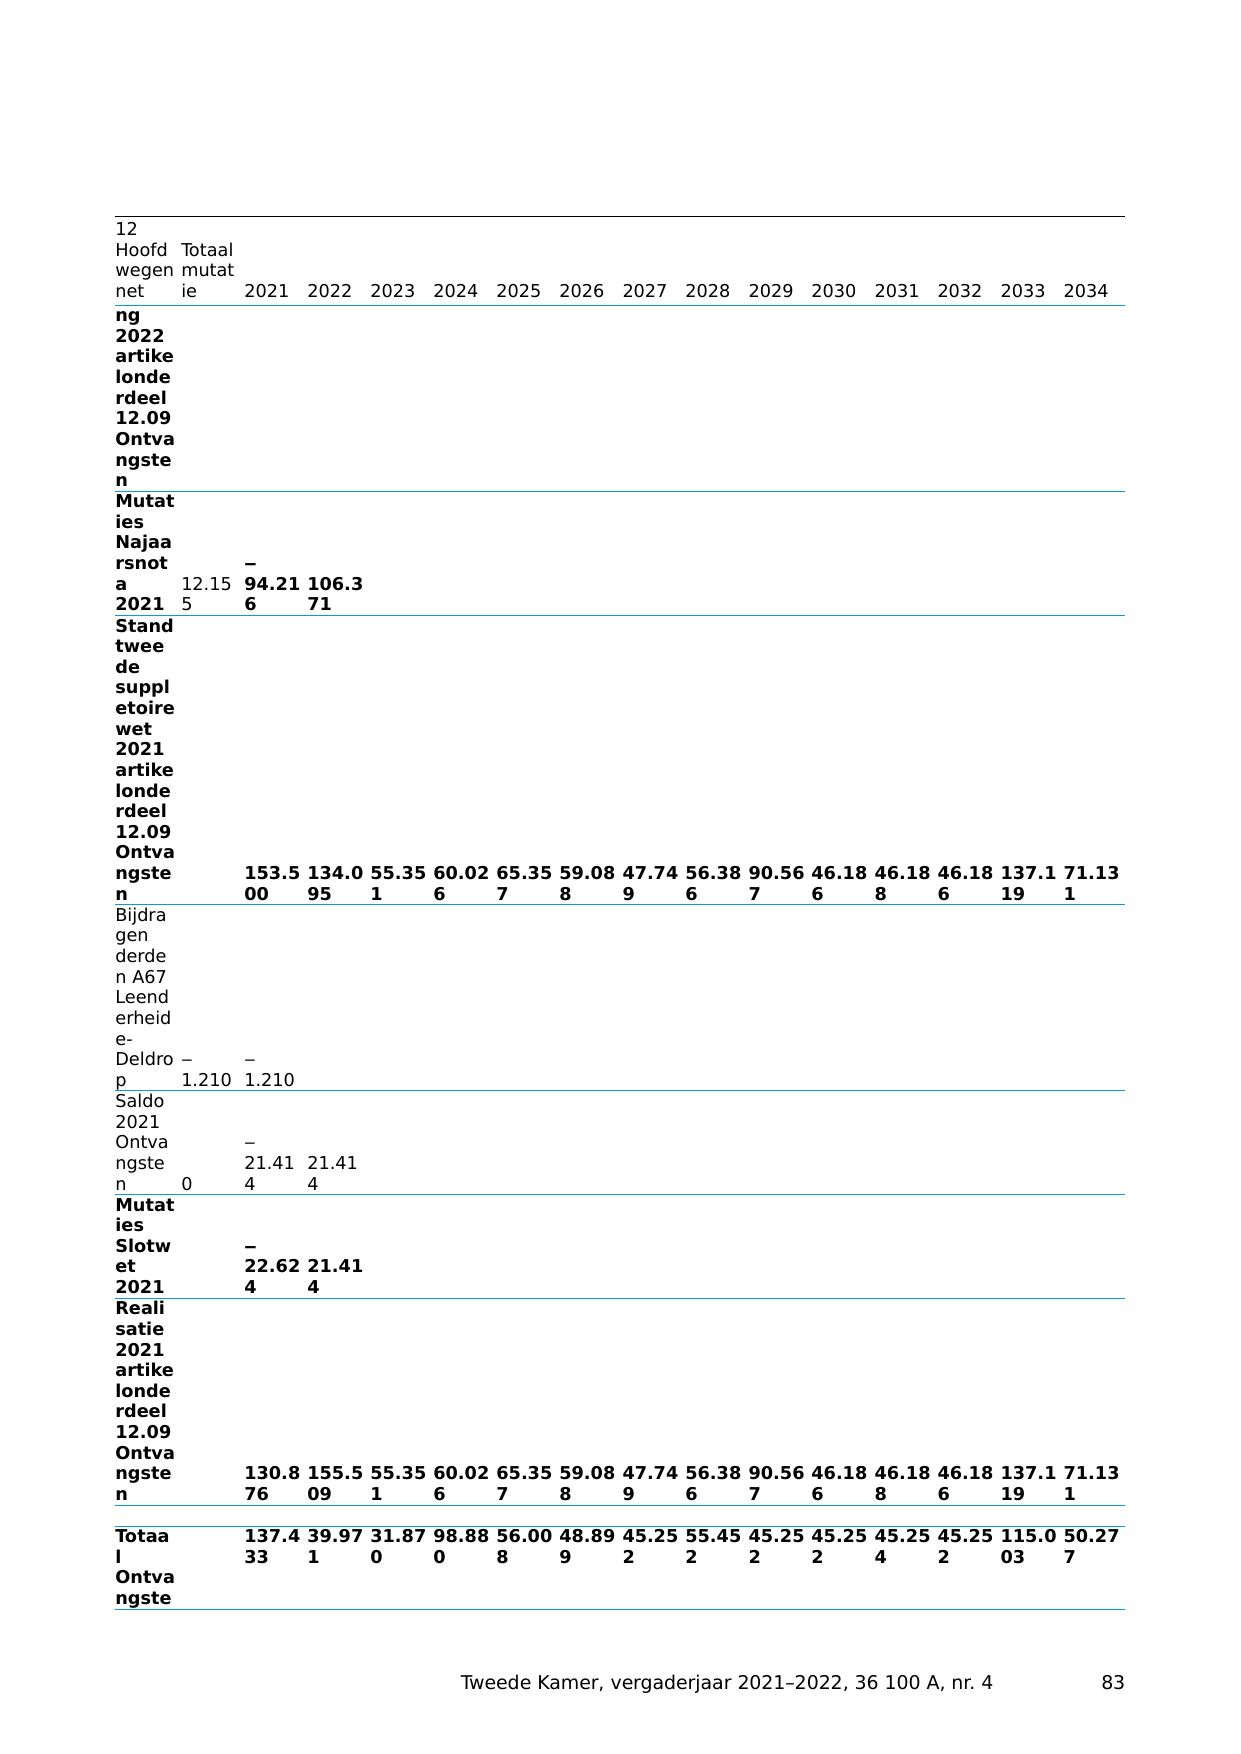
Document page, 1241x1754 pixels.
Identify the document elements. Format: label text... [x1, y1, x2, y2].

table_cell [619, 306, 682, 491]
table_cell 45.252 [619, 1527, 682, 1609]
table_cell 137.433 [241, 1527, 304, 1609]
table_cell 2029 [745, 217, 808, 304]
table_cell Mutaties Najaarsnota 2021 [115, 492, 178, 615]
table_cell [745, 1195, 808, 1298]
table_cell [178, 1506, 241, 1526]
table_cell 2023 [367, 217, 430, 304]
table_cell [241, 306, 304, 491]
table_cell [998, 905, 1060, 1090]
table_cell [367, 905, 430, 1090]
table_cell 56.386 [682, 616, 745, 904]
table_cell [178, 306, 241, 491]
table_cell 45.252 [745, 1527, 808, 1609]
table_cell [430, 492, 493, 615]
table_cell [871, 905, 934, 1090]
table_cell [745, 1506, 808, 1526]
table_cell [619, 492, 682, 615]
table_cell 12 Hoofdwegennet [115, 217, 178, 304]
table_cell 130.876 [241, 1299, 304, 1504]
table_cell [430, 1091, 493, 1194]
table_cell [493, 492, 556, 615]
table_cell Mutaties Slotwet 2021 [115, 1195, 178, 1298]
table_cell [430, 1195, 493, 1298]
table_cell 56.386 [682, 1299, 745, 1504]
table_cell 155.509 [304, 1299, 367, 1504]
table_cell [556, 1506, 619, 1526]
table_cell [430, 1506, 493, 1526]
table_cell 2034 [1060, 217, 1125, 304]
table_cell [493, 1506, 556, 1526]
table_cell 71.131 [1060, 1299, 1125, 1504]
table_cell 2028 [682, 217, 745, 304]
table_cell [871, 306, 934, 491]
table_cell [367, 1195, 430, 1298]
table_cell [304, 1506, 367, 1526]
table_cell [241, 1506, 304, 1526]
table_cell 134.095 [304, 616, 367, 904]
table_cell 60.026 [430, 616, 493, 904]
table_cell 21.414 [304, 1091, 367, 1194]
table_cell 115.003 [998, 1527, 1060, 1609]
table_cell 47.749 [619, 1299, 682, 1504]
table_cell [998, 492, 1060, 615]
table_cell [934, 1091, 997, 1194]
table_cell [998, 1195, 1060, 1298]
table_cell ‒ 94.216 [241, 492, 304, 615]
table_cell [808, 492, 871, 615]
table_cell 137.119 [998, 1299, 1060, 1504]
table_cell [430, 306, 493, 491]
table_cell 106.371 [304, 492, 367, 615]
table_cell [115, 1506, 178, 1526]
table_cell [682, 306, 745, 491]
table_cell 153.500 [241, 616, 304, 904]
table_cell [808, 905, 871, 1090]
table_cell [998, 1091, 1060, 1194]
table_cell [808, 306, 871, 491]
table_cell 59.088 [556, 616, 619, 904]
table_cell Realisatie 2021 artikelonderdeel 12.09 Ontvangsten [115, 1299, 178, 1504]
table_cell 2025 [493, 217, 556, 304]
table_cell ‒ 21.414 [241, 1091, 304, 1194]
table_cell 21.414 [304, 1195, 367, 1298]
table_cell [682, 1091, 745, 1194]
table_cell 47.749 [619, 616, 682, 904]
table_cell [367, 1506, 430, 1526]
table_cell [745, 492, 808, 615]
table_cell ‒ 1.210 [241, 905, 304, 1090]
table_cell 2021 [241, 217, 304, 304]
table_cell 2022 [304, 217, 367, 304]
table_cell [430, 905, 493, 1090]
table_cell 2024 [430, 217, 493, 304]
table_cell 98.880 [430, 1527, 493, 1609]
table_cell 46.186 [808, 616, 871, 904]
table_cell [493, 1195, 556, 1298]
table_cell 48.899 [556, 1527, 619, 1609]
table_cell Totaal mutatie [178, 217, 241, 304]
table_cell 50.277 [1060, 1527, 1125, 1609]
table_cell [998, 306, 1060, 491]
table_cell 12.155 [178, 492, 241, 615]
table_cell [934, 492, 997, 615]
table_cell [1060, 1506, 1125, 1526]
table_cell [304, 306, 367, 491]
table_cell [367, 1091, 430, 1194]
table_cell [1060, 306, 1125, 491]
table_cell [808, 1091, 871, 1194]
table_cell [682, 1195, 745, 1298]
table_cell 2030 [808, 217, 871, 304]
table_cell 56.008 [493, 1527, 556, 1609]
table_cell 55.452 [682, 1527, 745, 1609]
table_cell [871, 1091, 934, 1194]
table_cell 55.351 [367, 1299, 430, 1504]
table_cell 137.119 [998, 616, 1060, 904]
table_cell [745, 905, 808, 1090]
table_cell [682, 492, 745, 615]
table_cell [619, 1506, 682, 1526]
table_cell [493, 905, 556, 1090]
table_cell 90.567 [745, 616, 808, 904]
table_cell [871, 1195, 934, 1298]
table_cell ‒ 22.624 [241, 1195, 304, 1298]
table_cell 60.026 [430, 1299, 493, 1504]
table_cell [1060, 905, 1125, 1090]
table_cell [934, 1506, 997, 1526]
table_cell 71.131 [1060, 616, 1125, 904]
table_cell 2026 [556, 217, 619, 304]
table_cell 39.971 [304, 1527, 367, 1609]
table_cell 45.252 [934, 1527, 997, 1609]
table_cell Totaal Ontvangste [115, 1527, 178, 1609]
table_cell 45.254 [871, 1527, 934, 1609]
table_cell 59.088 [556, 1299, 619, 1504]
table_cell ‒ 1.210 [178, 905, 241, 1090]
table_cell [808, 1195, 871, 1298]
table_cell [934, 1195, 997, 1298]
table_cell [1060, 1195, 1125, 1298]
table_cell [934, 905, 997, 1090]
table_cell [304, 905, 367, 1090]
table_cell 65.357 [493, 1299, 556, 1504]
table_cell 55.351 [367, 616, 430, 904]
table_cell [934, 306, 997, 491]
table_cell 90.567 [745, 1299, 808, 1504]
table_cell Saldo 2021 Ontvangsten [115, 1091, 178, 1194]
table_cell [619, 1091, 682, 1194]
table_cell 46.188 [871, 1299, 934, 1504]
table_cell 2027 [619, 217, 682, 304]
table_cell ng 2022 artikelonderdeel 12.09 Ontvangsten [115, 306, 178, 491]
table_cell [808, 1506, 871, 1526]
table_cell [619, 1195, 682, 1298]
table_cell [178, 1195, 241, 1298]
table_cell [619, 905, 682, 1090]
table_cell [367, 306, 430, 491]
table_cell [998, 1506, 1060, 1526]
table_cell [682, 905, 745, 1090]
table_cell [556, 492, 619, 615]
table_cell 2032 [934, 217, 997, 304]
table_cell [1060, 1091, 1125, 1194]
table_cell 46.186 [934, 616, 997, 904]
table_cell [556, 1195, 619, 1298]
table_cell Stand tweede suppletoire wet 2021 artikelonderdeel 12.09 Ontvangsten [115, 616, 178, 904]
table_header Tabel 7 Artikel 17 Megaprojecten verkeer en vervoer [115, 191, 1125, 216]
table_cell 0 [178, 1091, 241, 1194]
table_cell [871, 1506, 934, 1526]
table_cell 31.870 [367, 1527, 430, 1609]
table_cell 2033 [998, 217, 1060, 304]
table_cell [682, 1506, 745, 1526]
table_cell [178, 1527, 241, 1609]
table_cell [1060, 492, 1125, 615]
table_cell [493, 306, 556, 491]
table_cell [493, 1091, 556, 1194]
table_cell 2031 [871, 217, 934, 304]
table_cell [178, 616, 241, 904]
table_cell 45.252 [808, 1527, 871, 1609]
table_cell Bijdragen derden A67 Leenderheide-Deldrop [115, 905, 178, 1090]
table_cell [556, 1091, 619, 1194]
table_cell [745, 1091, 808, 1194]
table_cell [556, 306, 619, 491]
table_cell [871, 492, 934, 615]
table_cell [556, 905, 619, 1090]
table_cell 65.357 [493, 616, 556, 904]
table_cell [367, 492, 430, 615]
table_cell 46.186 [808, 1299, 871, 1504]
table_cell 46.186 [934, 1299, 997, 1504]
table_cell 46.188 [871, 616, 934, 904]
table_cell [178, 1299, 241, 1504]
table_cell [745, 306, 808, 491]
